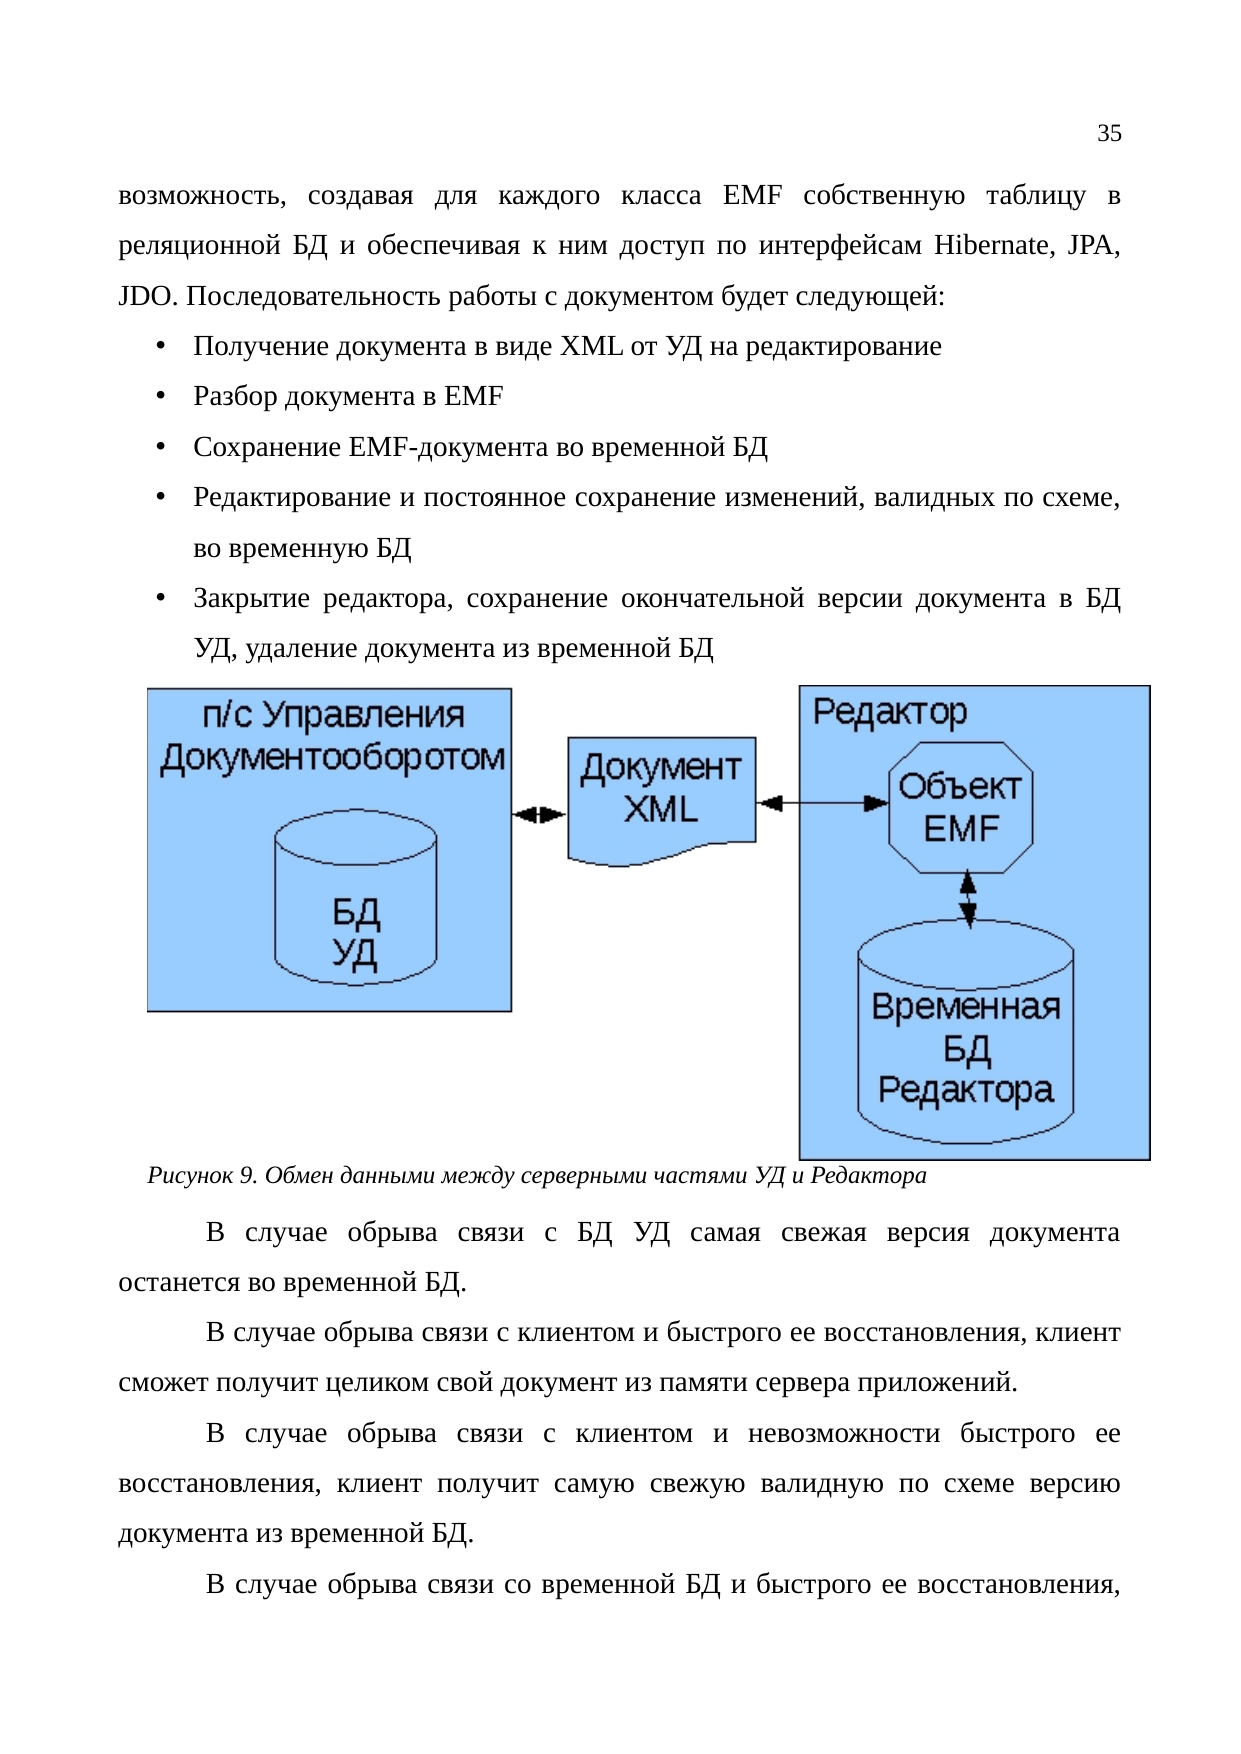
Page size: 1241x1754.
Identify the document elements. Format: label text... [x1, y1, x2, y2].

text В случае обрыва связи с БД УД самая свежая версия документа останется во временной БД. [118, 1161, 1151, 1297]
text Рисунок 9. Обмен данными между серверными частями УД и Редактора [147, 1161, 1151, 1189]
text В случае обрыва связи с клиентом и быстрого ее восстановления, клиент сможет получит целиком свой документ из памяти сервера приложений. [118, 1314, 1122, 1398]
text В случае обрыва связи с клиентом и невозможности быстрого ее восстановления, клиент получит самую свежую валидную по схеме версию документа из временной БД. [118, 1415, 1122, 1549]
list Редактирование и постоянное сохранение изменений, валидных по схеме, во временную БД [156, 479, 1122, 563]
list Закрытие редактора, сохранение окончательной версии документа в БД УД, удаление документа из временной БД [156, 580, 1122, 664]
list Получение документа в виде XML от УД на редактирование [156, 328, 1122, 362]
text В случае обрыва связи со временной БД и быстрого ее восстановления, [118, 1566, 1122, 1599]
text возможность, создавая для каждого класса EMF собственную таблицу в реляционной БД и обеспечивая к ним доступ по интерфейсам Hibernate, JPA, JDO. Последовательность работы с документом будет следующей: [118, 177, 1122, 311]
list Сохранение EMF-документа во временной БД [156, 429, 1122, 462]
picture [147, 685, 1151, 1161]
list Разбор документа в EMF [156, 378, 1122, 412]
